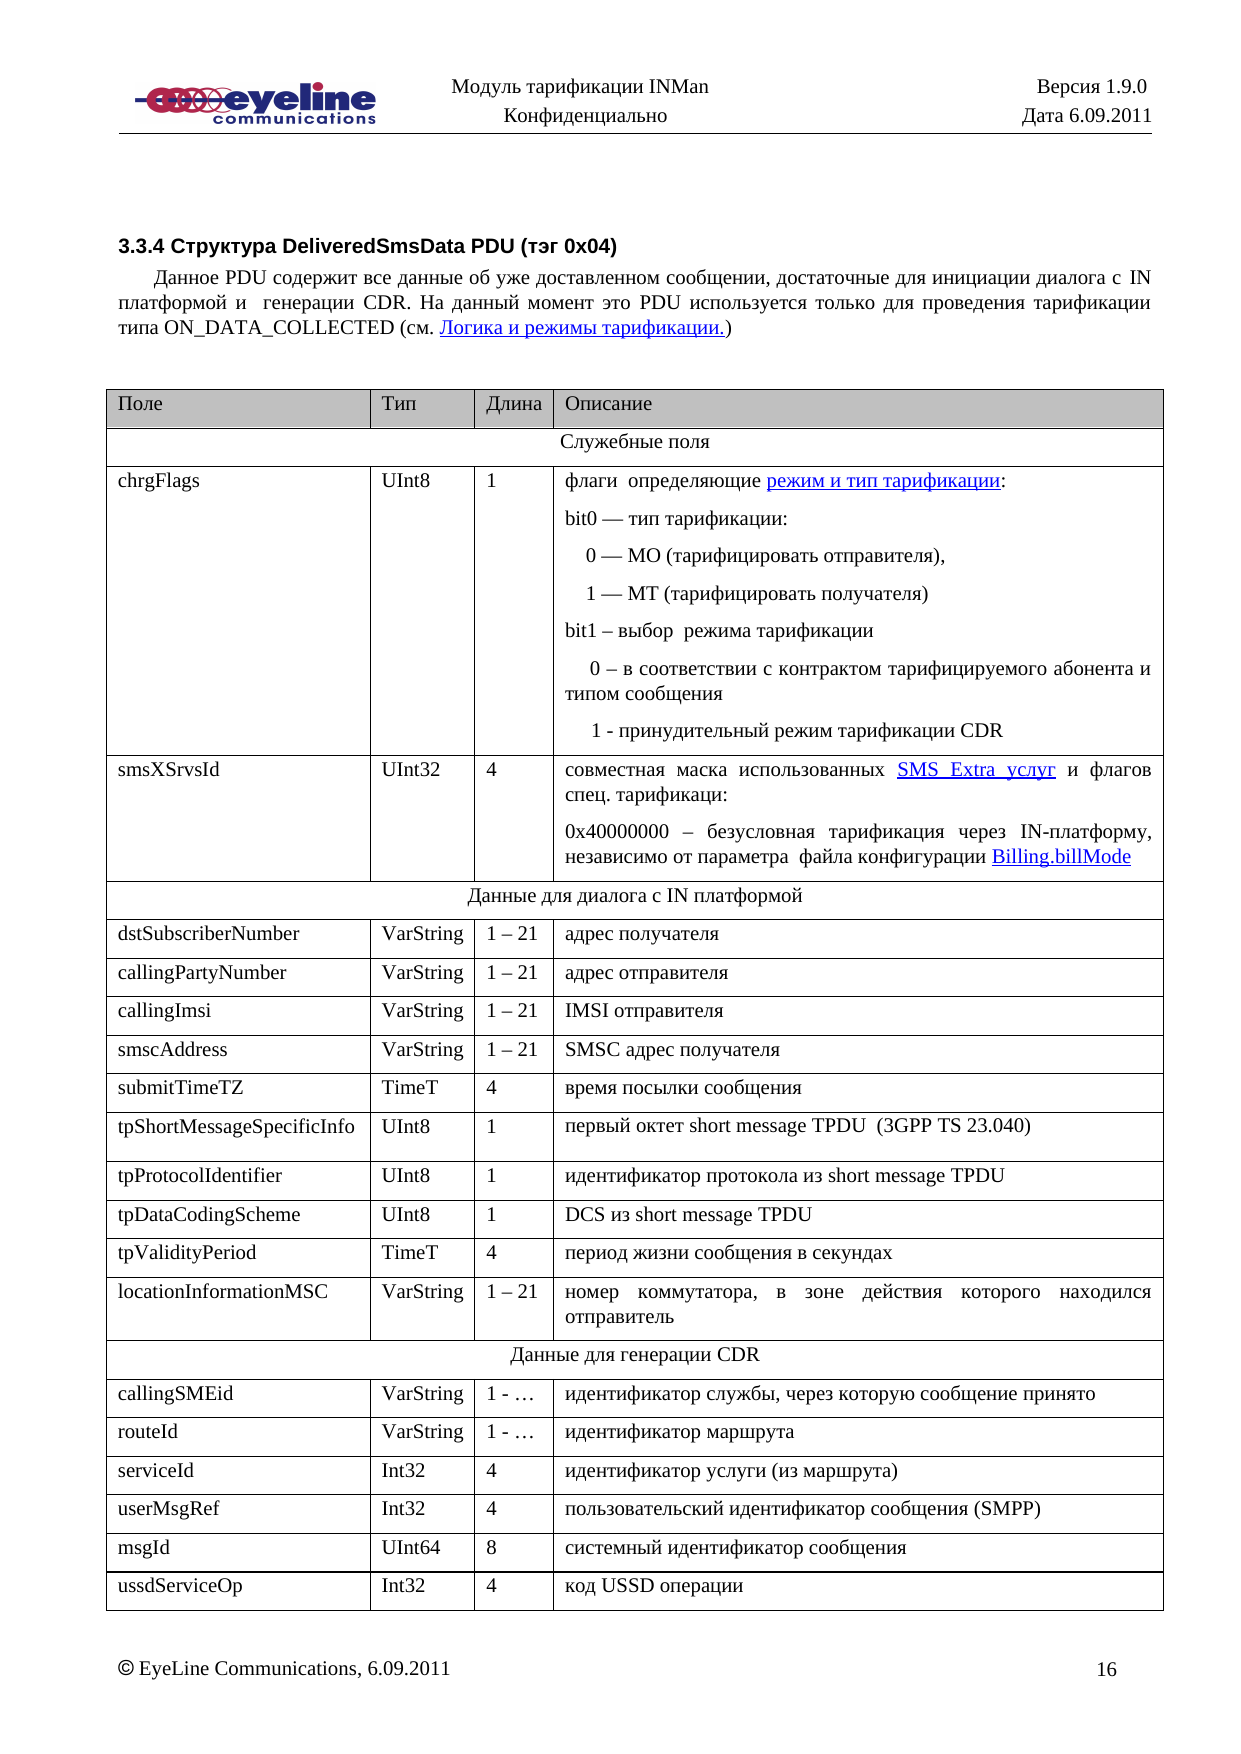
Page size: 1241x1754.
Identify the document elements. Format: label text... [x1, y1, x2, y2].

table_cell 1 [475, 467, 553, 754]
table_cell callingSMEid [107, 1380, 370, 1417]
table_cell serviceId [107, 1457, 370, 1494]
table_cell Int32 [371, 1495, 474, 1533]
table_cell UInt8 [371, 467, 474, 754]
table_cell период жизни сообщения в секундах [554, 1239, 1163, 1277]
table_cell ussdServiceOp [107, 1573, 370, 1610]
table_cell адрес получателя [554, 920, 1163, 958]
table_cell VarString [371, 1278, 474, 1340]
table_cell TimeT [371, 1239, 474, 1277]
table_cell VarString [371, 1380, 474, 1417]
table_cell Int32 [371, 1573, 474, 1610]
table_cell DCS из short message TPDU [554, 1201, 1163, 1238]
table_cell 4 [475, 1573, 553, 1610]
table_cell Служебные поля [107, 429, 1163, 466]
table_cell 1 [475, 1162, 553, 1199]
table_cell callingPartyNumber [107, 959, 370, 996]
table_cell 1 [475, 1113, 553, 1161]
text Данное PDU содержит все данные об уже доставленном сообщении, достаточные для инициации диалога с IN платформой и генерации CDR. На данный момент это PDU используется только для проведения тарификации типа ON_DATA_COLLECTED (см. Логика и режимы тарификации.) [118, 264, 1151, 339]
table_cell VarString [371, 1418, 474, 1456]
table_cell адрес отправителя [554, 959, 1163, 996]
table_cell Данные для генерации CDR [107, 1341, 1163, 1379]
table_cell 8 [475, 1534, 553, 1571]
table_cell 4 [475, 1495, 553, 1533]
table_cell tpShortMessageSpecificInfo [107, 1113, 370, 1161]
table_header Поле [107, 390, 370, 427]
table_cell TimeT [371, 1074, 474, 1112]
table_cell 1 – 21 [475, 1036, 553, 1073]
table_cell 1 – 21 [475, 959, 553, 996]
table_cell routeId [107, 1418, 370, 1456]
table_cell UInt8 [371, 1201, 474, 1238]
table_cell 1 – 21 [475, 920, 553, 958]
table_cell smscAddress [107, 1036, 370, 1073]
table_cell UInt32 [371, 756, 474, 881]
table_header Тип [371, 390, 474, 427]
table_cell идентификатор протокола из short message TPDU [554, 1162, 1163, 1199]
table_cell smsXSrvsId [107, 756, 370, 881]
table_cell 1 – 21 [475, 1278, 553, 1340]
table_header Длина [475, 390, 553, 427]
table_cell tpDataCodingScheme [107, 1201, 370, 1238]
table_cell UInt8 [371, 1162, 474, 1199]
table_cell 1 - … [475, 1380, 553, 1417]
table_cell идентификатор маршрута [554, 1418, 1163, 1456]
table_cell 4 [475, 1239, 553, 1277]
table_cell VarString [371, 997, 474, 1035]
subtitle Структура DeliveredSmsData PDU (тэг 0x04) [118, 233, 1151, 258]
table_cell dstSubscriberNumber [107, 920, 370, 958]
table_cell 4 [475, 1457, 553, 1494]
table_cell 4 [475, 1074, 553, 1112]
table_cell msgId [107, 1534, 370, 1571]
table_cell флаги определяющие режим и тип тарификации: bit0 — тип тарификации: 0 — MO (тарифицировать отправителя), 1 — MT (тарифицировать получателя) bit1 – выбор режима тарификации 0 – в соответствии с контрактом тарифицируемого абонента и типом сообщения 1 - принудительный режим тарификации CDR [554, 467, 1163, 754]
table_cell SMSC адрес получателя [554, 1036, 1163, 1073]
table_cell 4 [475, 756, 553, 881]
table_cell системный идентификатор сообщения [554, 1534, 1163, 1571]
table_header Описание [554, 390, 1163, 427]
table_cell первый октет short message TPDU (3GPP TS 23.040) [554, 1113, 1163, 1161]
table_cell 1 [475, 1201, 553, 1238]
table_cell Int32 [371, 1457, 474, 1494]
table_cell tpProtocolIdentifier [107, 1162, 370, 1199]
table_cell идентификатор службы, через которую сообщение принято [554, 1380, 1163, 1417]
table_cell VarString [371, 959, 474, 996]
table_cell VarString [371, 1036, 474, 1073]
table_cell Данные для диалога с IN платформой [107, 882, 1163, 919]
table_cell IMSI отправителя [554, 997, 1163, 1035]
table_cell код USSD операции [554, 1573, 1163, 1610]
table_cell пользовательский идентификатор сообщения (SMPP) [554, 1495, 1163, 1533]
table_cell VarString [371, 920, 474, 958]
table_cell callingImsi [107, 997, 370, 1035]
table_cell locationInformationMSC [107, 1278, 370, 1340]
table_cell идентификатор услуги (из маршрута) [554, 1457, 1163, 1494]
table_cell 1 - … [475, 1418, 553, 1456]
table_cell submitTimeTZ [107, 1074, 370, 1112]
table_cell UInt8 [371, 1113, 474, 1161]
table_cell время посылки сообщения [554, 1074, 1163, 1112]
table_cell номер коммутатора, в зоне действия которого находился отправитель [554, 1278, 1163, 1340]
table_cell userMsgRef [107, 1495, 370, 1533]
table_cell 1 – 21 [475, 997, 553, 1035]
table_cell совместная маска использованных SMS Extra услуг и флагов спец. тарификаци: 0x40000000 – безусловная тарификация через IN-платформу, независимо от параметра файла конфигурации Billing.billMode [554, 756, 1163, 881]
table_cell tpValidityPeriod [107, 1239, 370, 1277]
table_cell UInt64 [371, 1534, 474, 1571]
picture [135, 82, 376, 124]
table_cell chrgFlags [107, 467, 370, 754]
